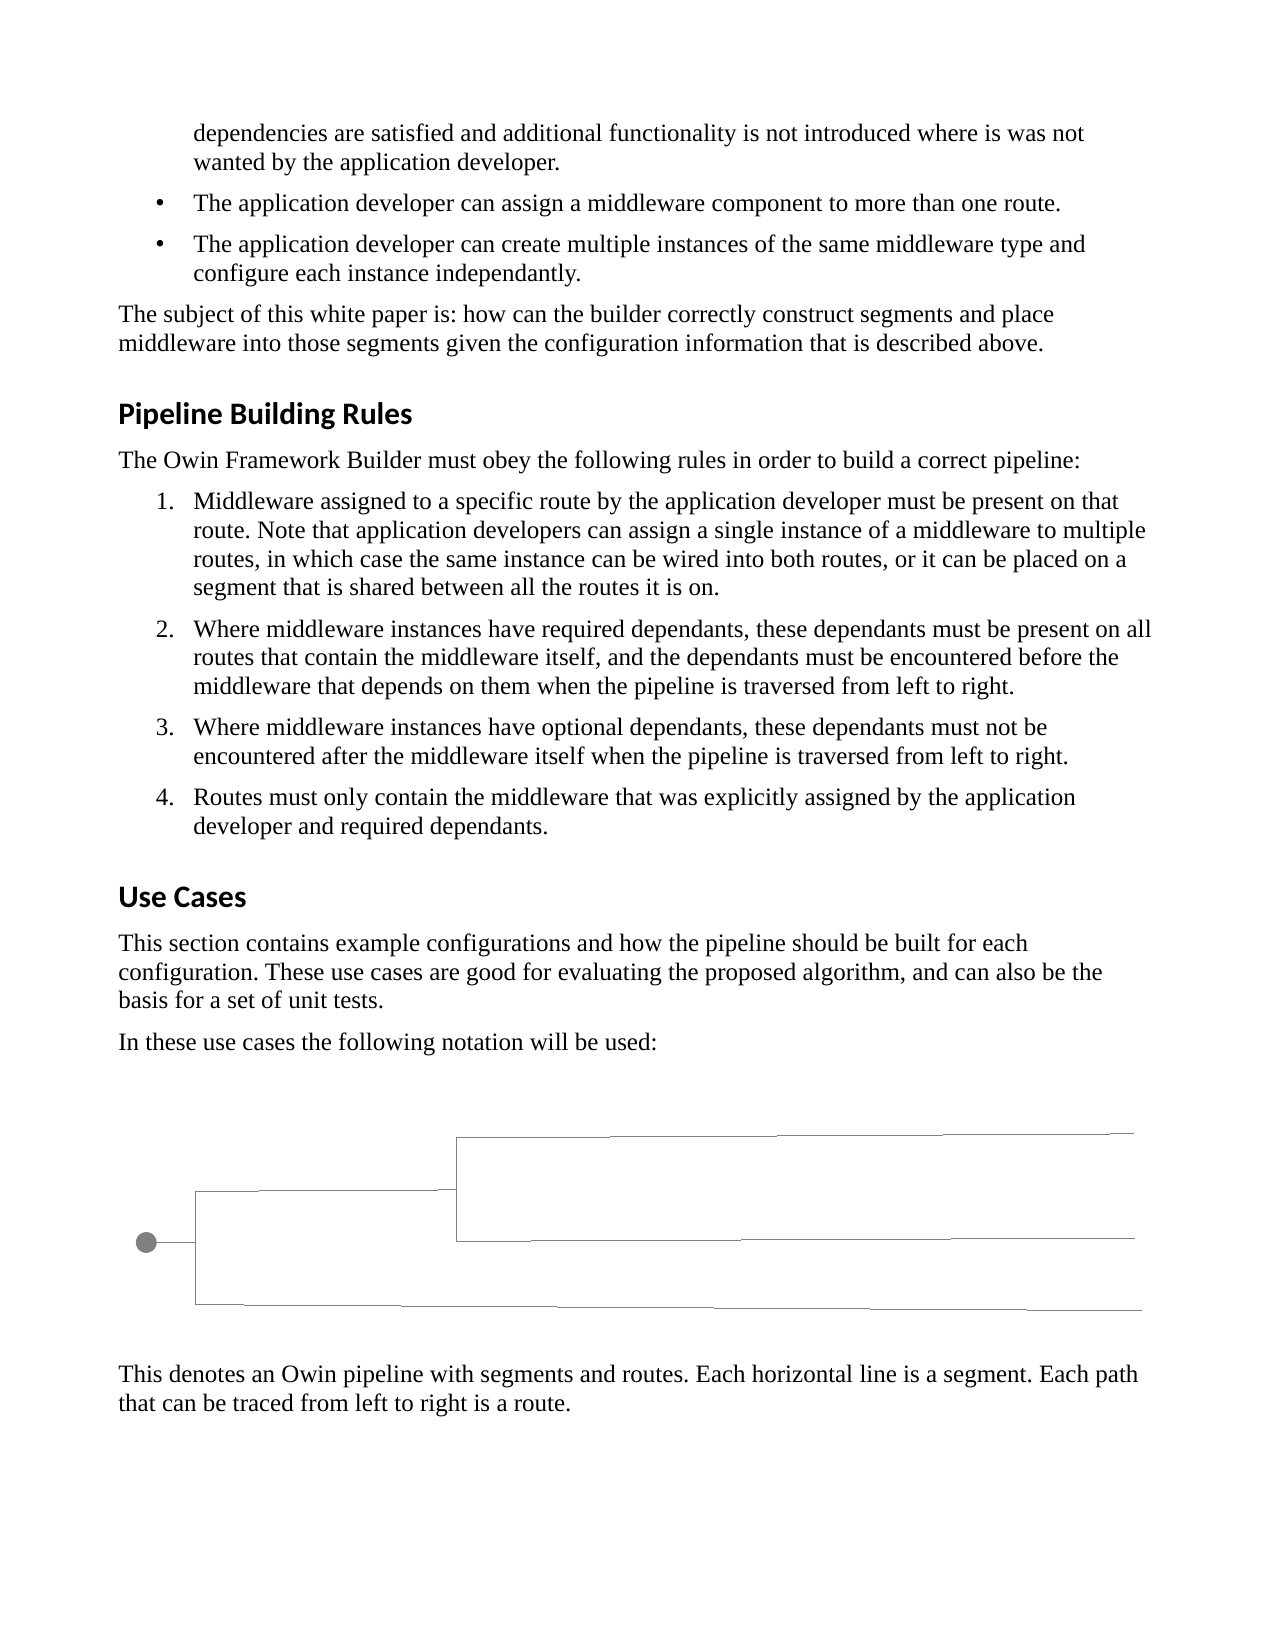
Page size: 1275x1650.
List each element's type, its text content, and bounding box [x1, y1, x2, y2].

text This section contains example configurations and how the pipeline should be built for each configuration. These use cases are good for evaluating the proposed algorithm, and can also be the basis for a set of unit tests. [118, 928, 1157, 1014]
subtitle Use Cases [118, 877, 1157, 916]
list Where middleware instances have required dependants, these dependants must be present on all routes that contain the middleware itself, and the dependants must be encountered before the middleware that depends on them when the pipeline is traversed from left to right. [156, 614, 1157, 700]
text [118, 1068, 1157, 1086]
text The subject of this white paper is: how can the builder correctly construct segments and place middleware into those segments given the configuration information that is described above. [118, 299, 1157, 357]
list Routes must only contain the middleware that was explicitly assigned by the application developer and required dependants. [156, 782, 1157, 840]
text [118, 1086, 1157, 1347]
subtitle Pipeline Building Rules [118, 394, 1157, 432]
list The application developer can assign a middleware component to more than one route. [156, 188, 1157, 217]
list dependencies are satisfied and additional functionality is not introduced where is was not wanted by the application developer. [156, 118, 1157, 176]
text The Owin Framework Builder must obey the following rules in order to build a correct pipeline: [118, 445, 1157, 474]
text This denotes an Owin pipeline with segments and routes. Each horizontal line is a segment. Each path that can be traced from left to right is a route. [118, 1347, 1157, 1417]
text In these use cases the following notation will be used: [118, 1027, 1157, 1056]
list The application developer can create multiple instances of the same middleware type and configure each instance independantly. [156, 229, 1157, 287]
list Where middleware instances have optional dependants, these dependants must not be encountered after the middleware itself when the pipeline is traversed from left to right. [156, 712, 1157, 770]
list Middleware assigned to a specific route by the application developer must be present on that route. Note that application developers can assign a single instance of a middleware to multiple routes, in which case the same instance can be wired into both routes, or it can be placed on a segment that is shared between all the routes it is on. [156, 486, 1157, 601]
